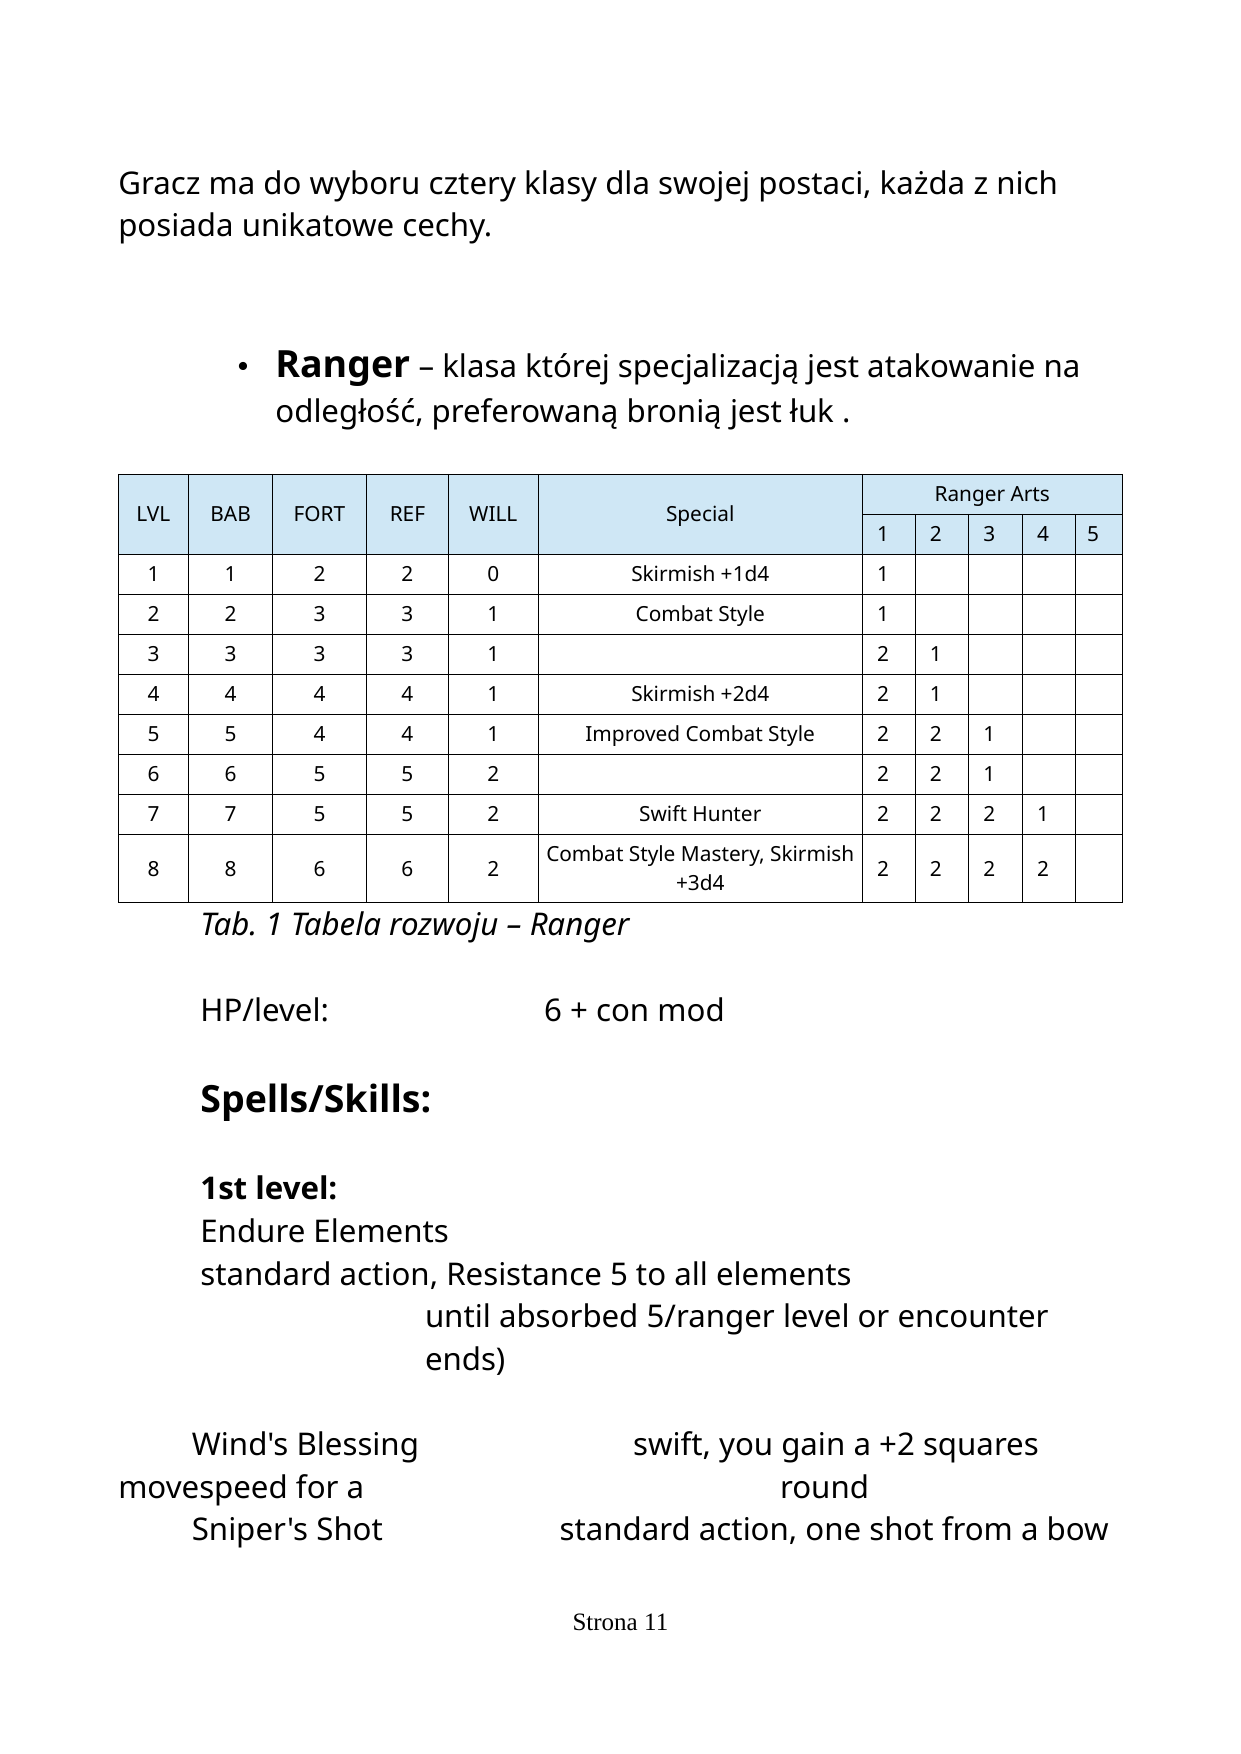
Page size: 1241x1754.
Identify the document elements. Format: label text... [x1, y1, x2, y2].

table_cell 5 [367, 795, 448, 834]
text Tab. 1 Tabela rozwoju – Ranger [118, 903, 1122, 945]
table_cell 1 [863, 515, 915, 554]
table_cell [1076, 715, 1122, 754]
table_cell [1023, 635, 1075, 674]
table_cell [916, 555, 968, 594]
table_cell 4 [367, 715, 448, 754]
table_cell 5 [189, 715, 272, 754]
table_cell 2 [863, 675, 915, 714]
table_cell 4 [1023, 515, 1075, 554]
table_header REF [367, 475, 448, 554]
table_cell 2 [449, 795, 538, 834]
table_cell 1 [916, 635, 968, 674]
table_cell 1 [449, 715, 538, 754]
table_cell 1 [916, 675, 968, 714]
table_cell 5 [1076, 515, 1122, 554]
table_cell 2 [916, 795, 968, 834]
table_cell 1 [969, 715, 1022, 754]
text Wind's Blessing swift, you gain a +2 squares movespeed for a round [118, 1379, 1122, 1507]
table_cell 2 [273, 555, 366, 594]
text Spells/Skills: [118, 1073, 1122, 1166]
table_cell 1 [969, 755, 1022, 794]
table_cell 2 [916, 755, 968, 794]
table_cell 2 [449, 835, 538, 902]
table_cell 2 [1023, 835, 1075, 902]
table_cell 4 [367, 675, 448, 714]
table_cell 7 [119, 795, 188, 834]
table_cell 3 [119, 635, 188, 674]
table_cell Combat Style Mastery, Skirmish +3d4 [539, 835, 862, 902]
table_cell [1023, 715, 1075, 754]
table_cell 3 [367, 595, 448, 634]
table_cell 5 [119, 715, 188, 754]
text 1st level: [118, 1166, 1122, 1209]
table_cell 1 [1023, 795, 1075, 834]
text Endure Elements standard action, Resistance 5 to all elements until absorbed 5/ranger level or encounter ends) [118, 1209, 1122, 1379]
table_cell [539, 635, 862, 674]
table_cell Skirmish +1d4 [539, 555, 862, 594]
table_cell 1 [189, 555, 272, 594]
table_cell 2 [367, 555, 448, 594]
table_cell 0 [449, 555, 538, 594]
table_cell 7 [189, 795, 272, 834]
table_cell 5 [273, 795, 366, 834]
table_cell [969, 595, 1022, 634]
table_cell [539, 755, 862, 794]
table_cell 2 [863, 835, 915, 902]
table_cell 3 [969, 515, 1022, 554]
table_cell 6 [367, 835, 448, 902]
table_cell 2 [863, 635, 915, 674]
table_cell 1 [449, 675, 538, 714]
table_cell 5 [367, 755, 448, 794]
table_cell 2 [969, 835, 1022, 902]
table_cell [1076, 555, 1122, 594]
table_cell 2 [863, 795, 915, 834]
table_cell Skirmish +2d4 [539, 675, 862, 714]
table_cell 4 [273, 675, 366, 714]
table_header BAB [189, 475, 272, 554]
table_cell 2 [119, 595, 188, 634]
table_cell 2 [916, 835, 968, 902]
table_cell [969, 635, 1022, 674]
table_header FORT [273, 475, 366, 554]
table_cell [1023, 675, 1075, 714]
table_cell [1023, 755, 1075, 794]
table_cell 6 [273, 835, 366, 902]
table_cell 3 [367, 635, 448, 674]
table_header WILL [449, 475, 538, 554]
table_cell [1076, 675, 1122, 714]
table_cell 6 [119, 755, 188, 794]
table_cell 1 [863, 555, 915, 594]
table_header Special [539, 475, 862, 554]
table_cell 2 [863, 755, 915, 794]
table_cell [1023, 595, 1075, 634]
list Ranger – klasa której specjalizacją jest atakowanie na odległość, preferowaną bronią jest łuk . [238, 337, 1122, 431]
text Gracz ma do wyboru cztery klasy dla swojej postaci, każda z nich posiada unikatowe cechy. [118, 161, 1122, 246]
table_cell 3 [273, 595, 366, 634]
table_header Ranger Arts [863, 475, 1122, 514]
table_cell 2 [189, 595, 272, 634]
table_cell 4 [273, 715, 366, 754]
table_cell [1076, 835, 1122, 902]
table_cell [1076, 795, 1122, 834]
table_cell 3 [189, 635, 272, 674]
table_cell 8 [189, 835, 272, 902]
text HP/level: 6 + con mod [118, 987, 1122, 1030]
table_cell 2 [449, 755, 538, 794]
table_cell [1076, 755, 1122, 794]
table_header LVL [119, 475, 188, 554]
table_cell 2 [863, 715, 915, 754]
table_cell 1 [863, 595, 915, 634]
table_cell Swift Hunter [539, 795, 862, 834]
table_cell [1076, 635, 1122, 674]
table_cell 1 [449, 595, 538, 634]
table_cell 6 [189, 755, 272, 794]
table_cell 1 [449, 635, 538, 674]
table_cell [969, 555, 1022, 594]
table_cell 3 [273, 635, 366, 674]
table_cell 8 [119, 835, 188, 902]
table_cell 5 [273, 755, 366, 794]
table_cell 4 [119, 675, 188, 714]
table_cell 1 [119, 555, 188, 594]
table_cell 2 [969, 795, 1022, 834]
text Sniper's Shot standard action, one shot from a bow [118, 1507, 1122, 1550]
table_cell [916, 595, 968, 634]
table_cell [1023, 555, 1075, 594]
table_cell Improved Combat Style [539, 715, 862, 754]
table_cell [969, 675, 1022, 714]
table_cell [1076, 595, 1122, 634]
table_cell Combat Style [539, 595, 862, 634]
table_cell 2 [916, 515, 968, 554]
table_cell 4 [189, 675, 272, 714]
table_cell 2 [916, 715, 968, 754]
